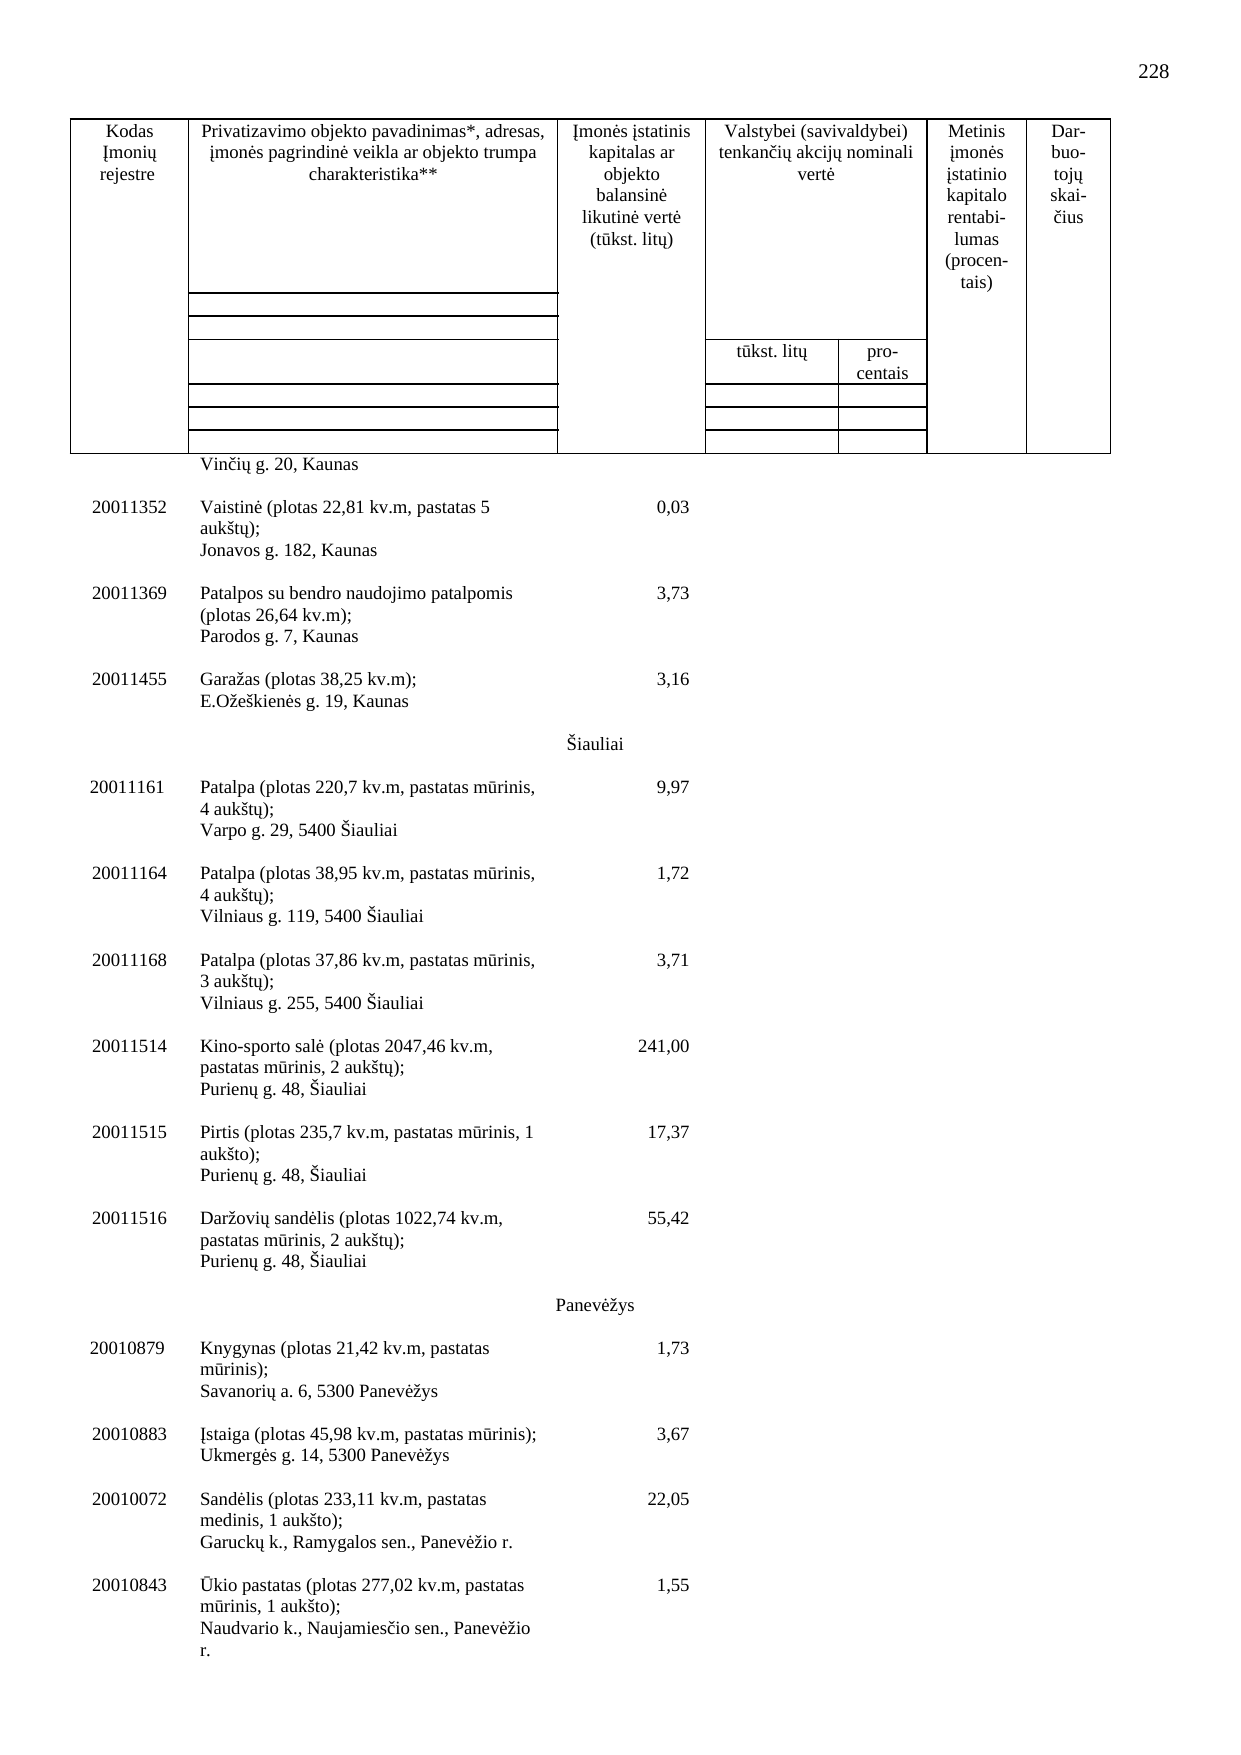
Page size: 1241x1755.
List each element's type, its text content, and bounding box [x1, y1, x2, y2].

table_cell [838, 949, 927, 1035]
table_cell [558, 383, 705, 406]
table_cell [705, 668, 838, 733]
table_cell [1026, 1337, 1110, 1423]
table_cell [927, 1337, 1026, 1423]
table_cell [705, 949, 838, 1035]
table_cell [927, 862, 1026, 948]
table_cell [927, 1423, 1026, 1487]
table_cell [706, 385, 838, 406]
table_cell [1027, 429, 1110, 452]
table_header Privatizavimo objekto pavadinimas*, adresas, įmonės pagrindinė veikla ar objekto trumpa charakteristika** [189, 120, 557, 292]
table_cell [927, 1121, 1026, 1207]
table_cell 20011455 [70, 668, 188, 733]
table_cell [928, 292, 1026, 315]
table_cell pro-centais [839, 340, 926, 383]
table_cell 3,73 [558, 582, 705, 668]
table_cell [706, 292, 926, 315]
table_cell 20011516 [70, 1207, 188, 1293]
table_cell 20011164 [70, 862, 188, 948]
table_cell [927, 1574, 1026, 1682]
table_cell Panevėžys [70, 1294, 1110, 1337]
table_cell Garažas (plotas 38,25 kv.m); E.Ožeškienės g. 19, Kaunas [189, 668, 558, 733]
table_cell 1,72 [558, 862, 705, 948]
table_cell [927, 454, 1026, 496]
table_cell Vinčių g. 20, Kaunas [189, 454, 558, 496]
table_cell 0,03 [558, 496, 705, 582]
table_cell 55,42 [558, 1207, 705, 1293]
table_cell [706, 315, 926, 338]
table_cell 20010883 [70, 1423, 188, 1487]
table_cell [838, 1488, 927, 1574]
table_cell [1026, 1574, 1110, 1682]
table_cell [189, 408, 557, 429]
table_cell [927, 949, 1026, 1035]
table_cell [705, 1207, 838, 1293]
table_cell [70, 454, 188, 496]
table_cell [1027, 315, 1110, 338]
table_cell [839, 385, 926, 406]
table_cell [558, 339, 705, 383]
table_cell 20011515 [70, 1121, 188, 1207]
table_cell 20011514 [70, 1035, 188, 1121]
table_cell Pirtis (plotas 235,7 kv.m, pastatas mūrinis, 1 aukšto); Purienų g. 48, Šiauliai [189, 1121, 558, 1207]
table_cell 20010879 [70, 1337, 188, 1423]
table_cell [705, 1035, 838, 1121]
table_cell [928, 383, 1026, 406]
table_cell Įstaiga (plotas 45,98 kv.m, pastatas mūrinis); Ukmergės g. 14, 5300 Panevėžys [189, 1423, 558, 1487]
table_cell [927, 1035, 1026, 1121]
table_cell [927, 1488, 1026, 1574]
table_cell Patalpa (plotas 220,7 kv.m, pastatas mūrinis, 4 aukštų); Varpo g. 29, 5400 Šiauliai [189, 776, 558, 862]
table_cell Sandėlis (plotas 233,11 kv.m, pastatas medinis, 1 aukšto); Garuckų k., Ramygalos sen., Panevėžio r. [189, 1488, 558, 1574]
table_cell [706, 408, 838, 429]
table_cell [705, 496, 838, 582]
table_cell [558, 454, 705, 496]
table_cell [706, 431, 838, 452]
table_cell [927, 1207, 1026, 1293]
table_cell [1026, 949, 1110, 1035]
table_cell [1026, 1488, 1110, 1574]
table_cell Ūkio pastatas (plotas 277,02 kv.m, pastatas mūrinis, 1 aukšto); Naudvario k., Naujamiesčio sen., Panevėžio r. [189, 1574, 558, 1682]
table_cell [705, 1121, 838, 1207]
table_cell Patalpa (plotas 37,86 kv.m, pastatas mūrinis, 3 aukštų); Vilniaus g. 255, 5400 Šiauliai [189, 949, 558, 1035]
table_cell [838, 1035, 927, 1121]
table_cell [838, 862, 927, 948]
table_cell [928, 406, 1026, 429]
table_cell [1026, 1121, 1110, 1207]
table_header Metinis įmonės įstatinio kapitalo rentabi-lumas (procen-tais) [928, 120, 1026, 292]
table_cell [927, 582, 1026, 668]
table_cell [839, 408, 926, 429]
table_cell [838, 1574, 927, 1682]
table_cell [838, 582, 927, 668]
table_cell [705, 1574, 838, 1682]
table_cell [838, 776, 927, 862]
table_cell 3,67 [558, 1423, 705, 1487]
table_cell [1026, 496, 1110, 582]
table_cell [705, 1337, 838, 1423]
table_cell [1026, 668, 1110, 733]
table_cell [1026, 862, 1110, 948]
table_cell [1026, 454, 1110, 496]
table_cell 3,16 [558, 668, 705, 733]
table_cell [558, 429, 705, 452]
table_cell [189, 431, 557, 452]
table_cell [927, 496, 1026, 582]
table_cell [189, 385, 557, 406]
table_cell [838, 454, 927, 496]
table_cell [71, 406, 188, 429]
table_cell [1027, 292, 1110, 315]
table_cell [1026, 1035, 1110, 1121]
table_cell [838, 668, 927, 733]
table_cell [705, 1488, 838, 1574]
table_cell [1026, 776, 1110, 862]
table_header Įmonės įstatinis kapitalas ar objekto balansinė likutinė vertė (tūkst. litų) [558, 120, 705, 292]
table_cell 241,00 [558, 1035, 705, 1121]
table_cell [71, 315, 188, 338]
table_header Kodas Įmonių rejestre [71, 120, 188, 292]
table_cell [71, 429, 188, 452]
table_cell 20011352 [70, 496, 188, 582]
table_cell [1027, 383, 1110, 406]
table_cell 20011168 [70, 949, 188, 1035]
table_cell 17,37 [558, 1121, 705, 1207]
table_cell 20010072 [70, 1488, 188, 1574]
table_cell Kino-sporto salė (plotas 2047,46 kv.m, pastatas mūrinis, 2 aukštų); Purienų g. 48, Šiauliai [189, 1035, 558, 1121]
table_cell [558, 292, 705, 315]
table_header Valstybei (savivaldybei) tenkančių akcijų nominali vertė [706, 120, 926, 292]
table_cell 1,73 [558, 1337, 705, 1423]
table_cell [705, 454, 838, 496]
table_cell 20010843 [70, 1574, 188, 1682]
table_cell [705, 776, 838, 862]
table_cell [558, 315, 705, 338]
table_cell [838, 496, 927, 582]
table_cell [927, 668, 1026, 733]
table_header Dar-buo-tojų skai-čius [1027, 120, 1110, 292]
table_cell [705, 1423, 838, 1487]
table_cell [838, 1337, 927, 1423]
table_cell [705, 862, 838, 948]
table_cell 1,55 [558, 1574, 705, 1682]
table_cell 20011161 [70, 776, 188, 862]
table_cell [189, 294, 557, 315]
table_cell [928, 315, 1026, 338]
table_cell [838, 1423, 927, 1487]
table_cell [558, 406, 705, 429]
table_cell 9,97 [558, 776, 705, 862]
table_cell [928, 429, 1026, 452]
table_cell [1026, 1207, 1110, 1293]
table_cell 3,71 [558, 949, 705, 1035]
table_cell tūkst. litų [706, 340, 838, 383]
table_cell [928, 339, 1026, 383]
table_cell 20011369 [70, 582, 188, 668]
table_cell Šiauliai [70, 733, 1110, 776]
table_cell [189, 340, 557, 383]
table_cell [1027, 339, 1110, 383]
table_cell 22,05 [558, 1488, 705, 1574]
table_cell [1026, 582, 1110, 668]
table_cell [1027, 406, 1110, 429]
table_cell Patalpos su bendro naudojimo patalpomis (plotas 26,64 kv.m); Parodos g. 7, Kaunas [189, 582, 558, 668]
table_cell Patalpa (plotas 38,95 kv.m, pastatas mūrinis, 4 aukštų); Vilniaus g. 119, 5400 Šiauliai [189, 862, 558, 948]
table_cell [71, 383, 188, 406]
table_cell [705, 582, 838, 668]
table_cell [838, 1207, 927, 1293]
table_cell [189, 317, 557, 338]
table_cell Daržovių sandėlis (plotas 1022,74 kv.m, pastatas mūrinis, 2 aukštų); Purienų g. 48, Šiauliai [189, 1207, 558, 1293]
table_cell [927, 776, 1026, 862]
table_cell Knygynas (plotas 21,42 kv.m, pastatas mūrinis); Savanorių a. 6, 5300 Panevėžys [189, 1337, 558, 1423]
table_cell Vaistinė (plotas 22,81 kv.m, pastatas 5 aukštų); Jonavos g. 182, Kaunas [189, 496, 558, 582]
table_cell [838, 1121, 927, 1207]
table_cell [71, 339, 188, 383]
table_cell [839, 431, 926, 452]
table_cell [71, 292, 188, 315]
table_cell [1026, 1423, 1110, 1487]
